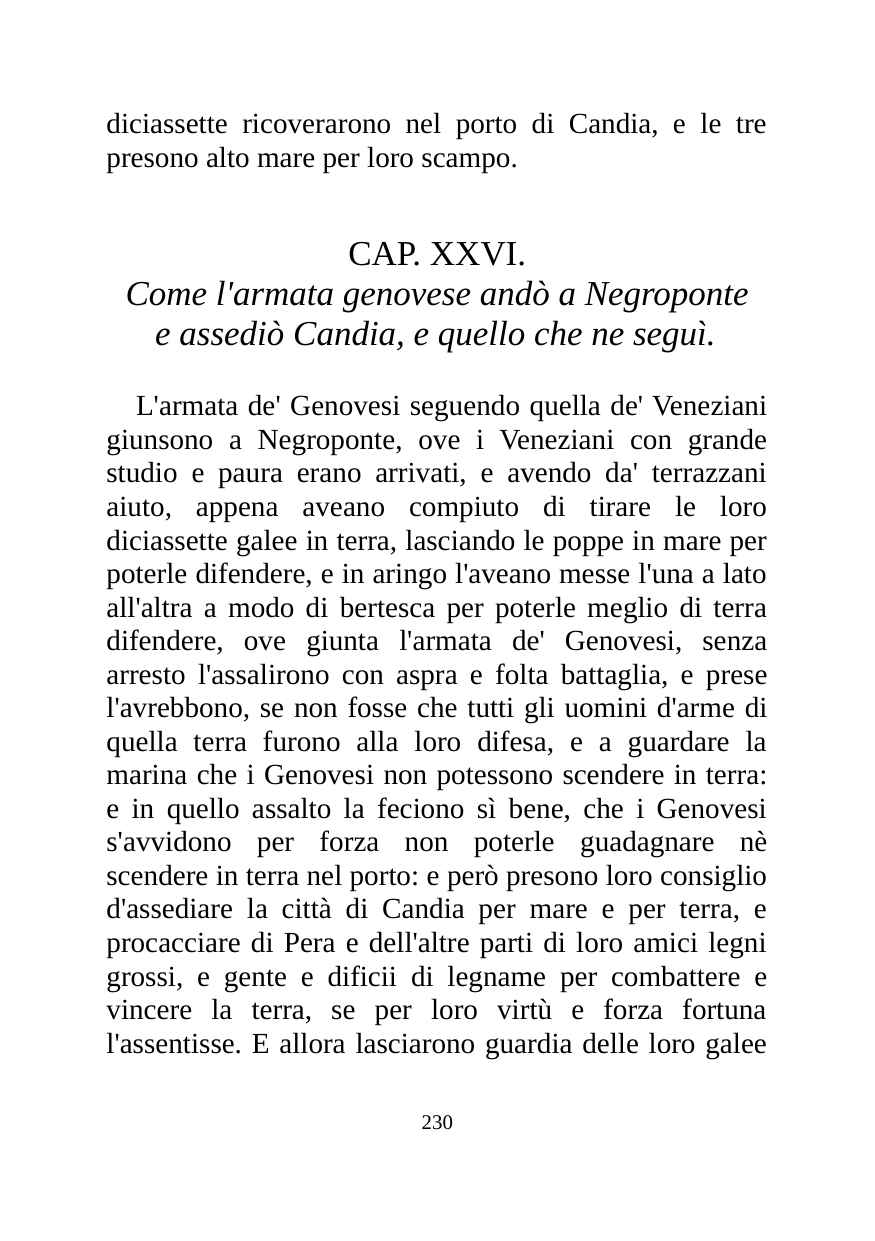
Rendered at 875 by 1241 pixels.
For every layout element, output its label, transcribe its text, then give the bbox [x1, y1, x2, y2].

text diciassette ricoverarono nel porto di Candia, e le tre presono alto mare per loro scampo. [106, 106, 768, 173]
text L'armata de' Genovesi seguendo quella de' Veneziani giunsono a Negroponte, ove i Veneziani con grande studio e paura erano arrivati, e avendo da' terrazzani aiuto, appena aveano compiuto di tirare le loro diciassette galee in terra, lasciando le poppe in mare per poterle difendere, e in aringo l'aveano messe l'una a lato all'altra a modo di bertesca per poterle meglio di terra difendere, ove giunta l'armata de' Genovesi, senza arresto l'assalirono con aspra e folta battaglia, e prese l'avrebbono, se non fosse che tutti gli uomini d'arme di quella terra furono alla loro difesa, e a guardare la marina che i Genovesi non potessono scendere in terra: e in quello assalto la feciono sì bene, che i Genovesi s'avvidono per forza non poterle guadagnare nè scendere in terra nel porto: e però presono loro consiglio d'assediare la città di Candia per mare e per terra, e procacciare di Pera e dell'altre parti di loro amici legni grossi, e gente e dificii di legname per combattere e vincere la terra, se per loro virtù e forza fortuna l'assentisse. E allora lasciarono guardia delle loro galee [106, 388, 768, 1059]
subtitle CAP. XXVI. Come l'armata genovese andò a Negroponte e assediò Candia, e quello che ne seguì. [106, 232, 768, 353]
